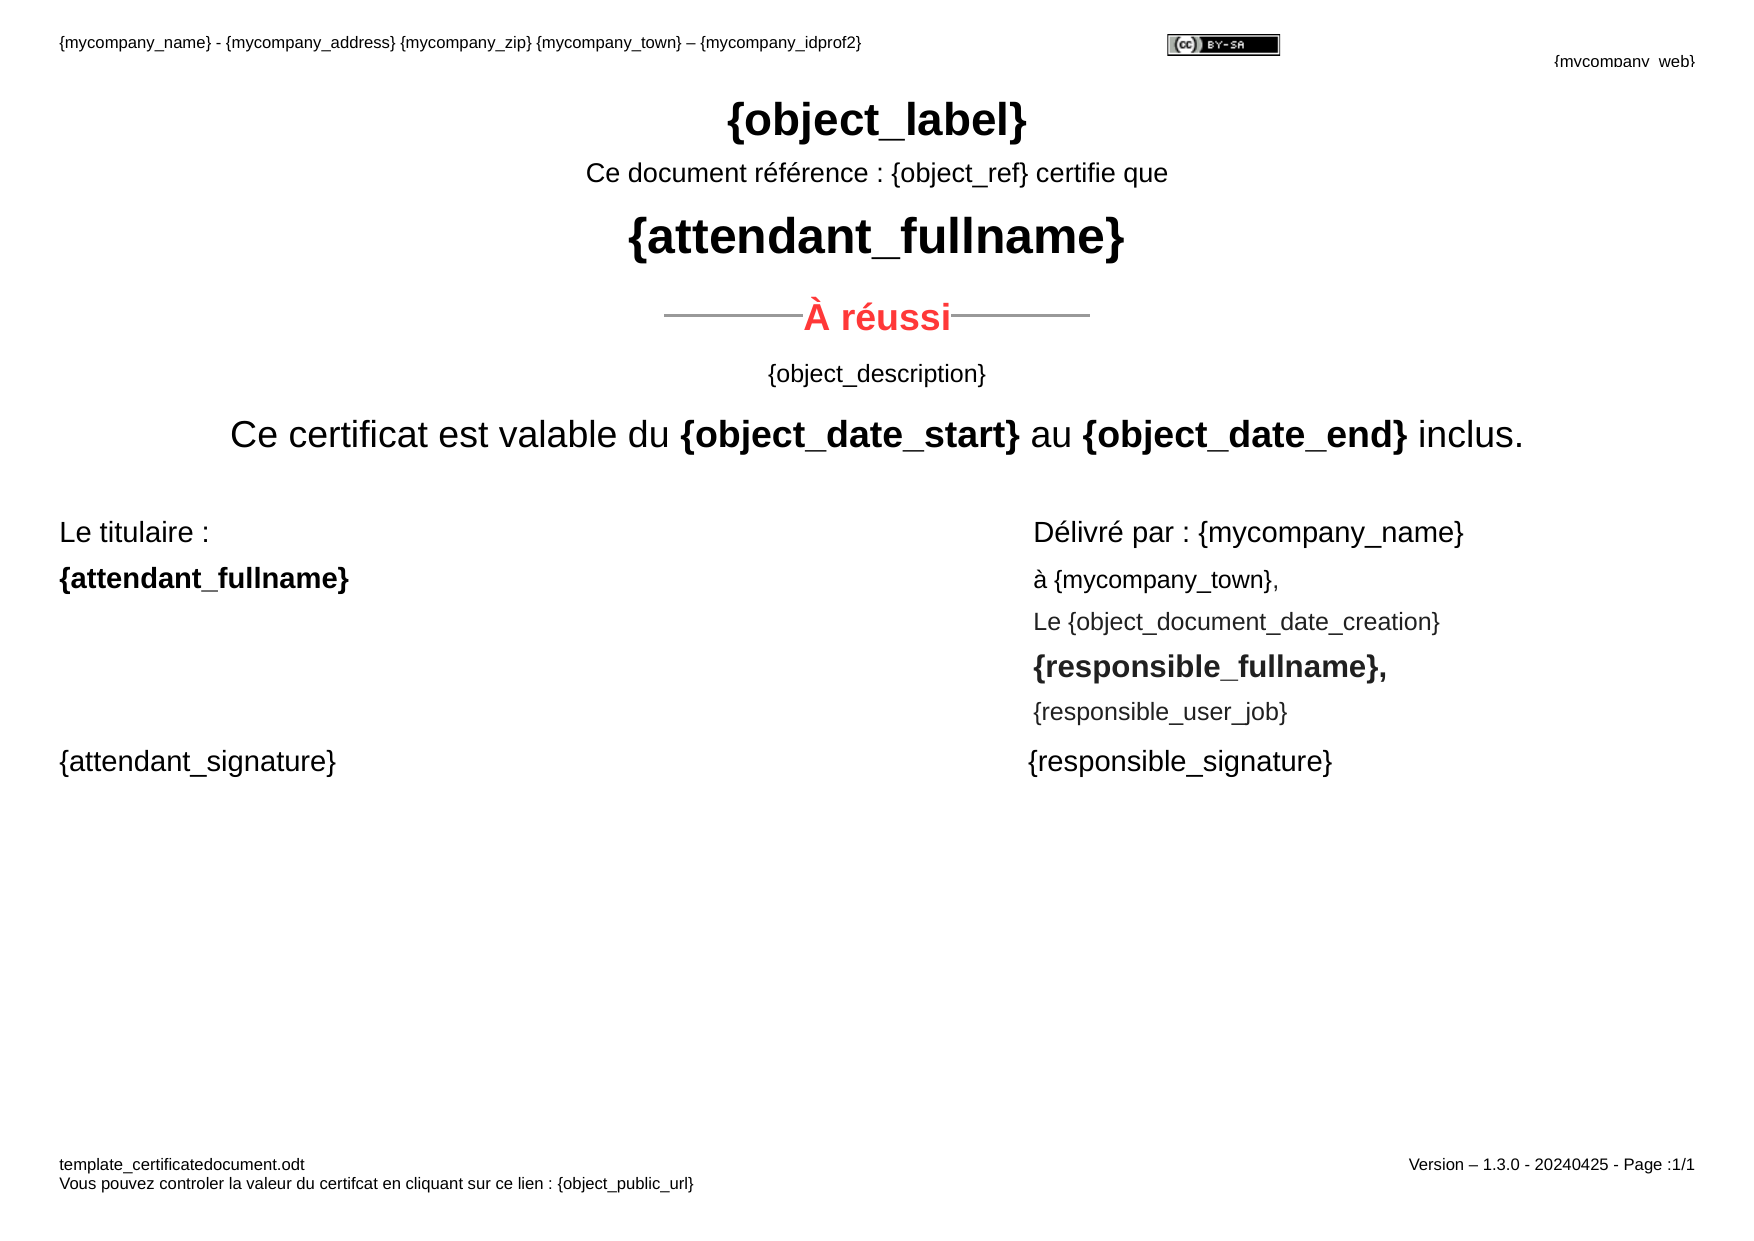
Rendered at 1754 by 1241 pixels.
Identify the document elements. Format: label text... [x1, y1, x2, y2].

text Le {object_document_date_creation} [59, 607, 1695, 636]
text Le titulaire : Délivré par : {mycompany_name} [59, 515, 1695, 548]
text {responsible_user_job} [59, 697, 1695, 725]
text Ce certificat est valable du {object_date_start} au {object_date_end} inclus. [59, 412, 1695, 455]
picture [1167, 34, 1281, 56]
text {object_description} [59, 359, 1695, 388]
text {attendant_fullname} à {mycompany_town}, [59, 561, 1695, 594]
text Ce document référence : {object_ref} certifie que [59, 157, 1695, 188]
text {attendant_fullname} [59, 207, 1695, 264]
text {responsible_fullname}, [59, 648, 1695, 684]
text {object_label} [59, 92, 1695, 145]
text À réussi [59, 283, 1695, 340]
text {attendant_signature} {responsible_signature} [59, 744, 1695, 777]
